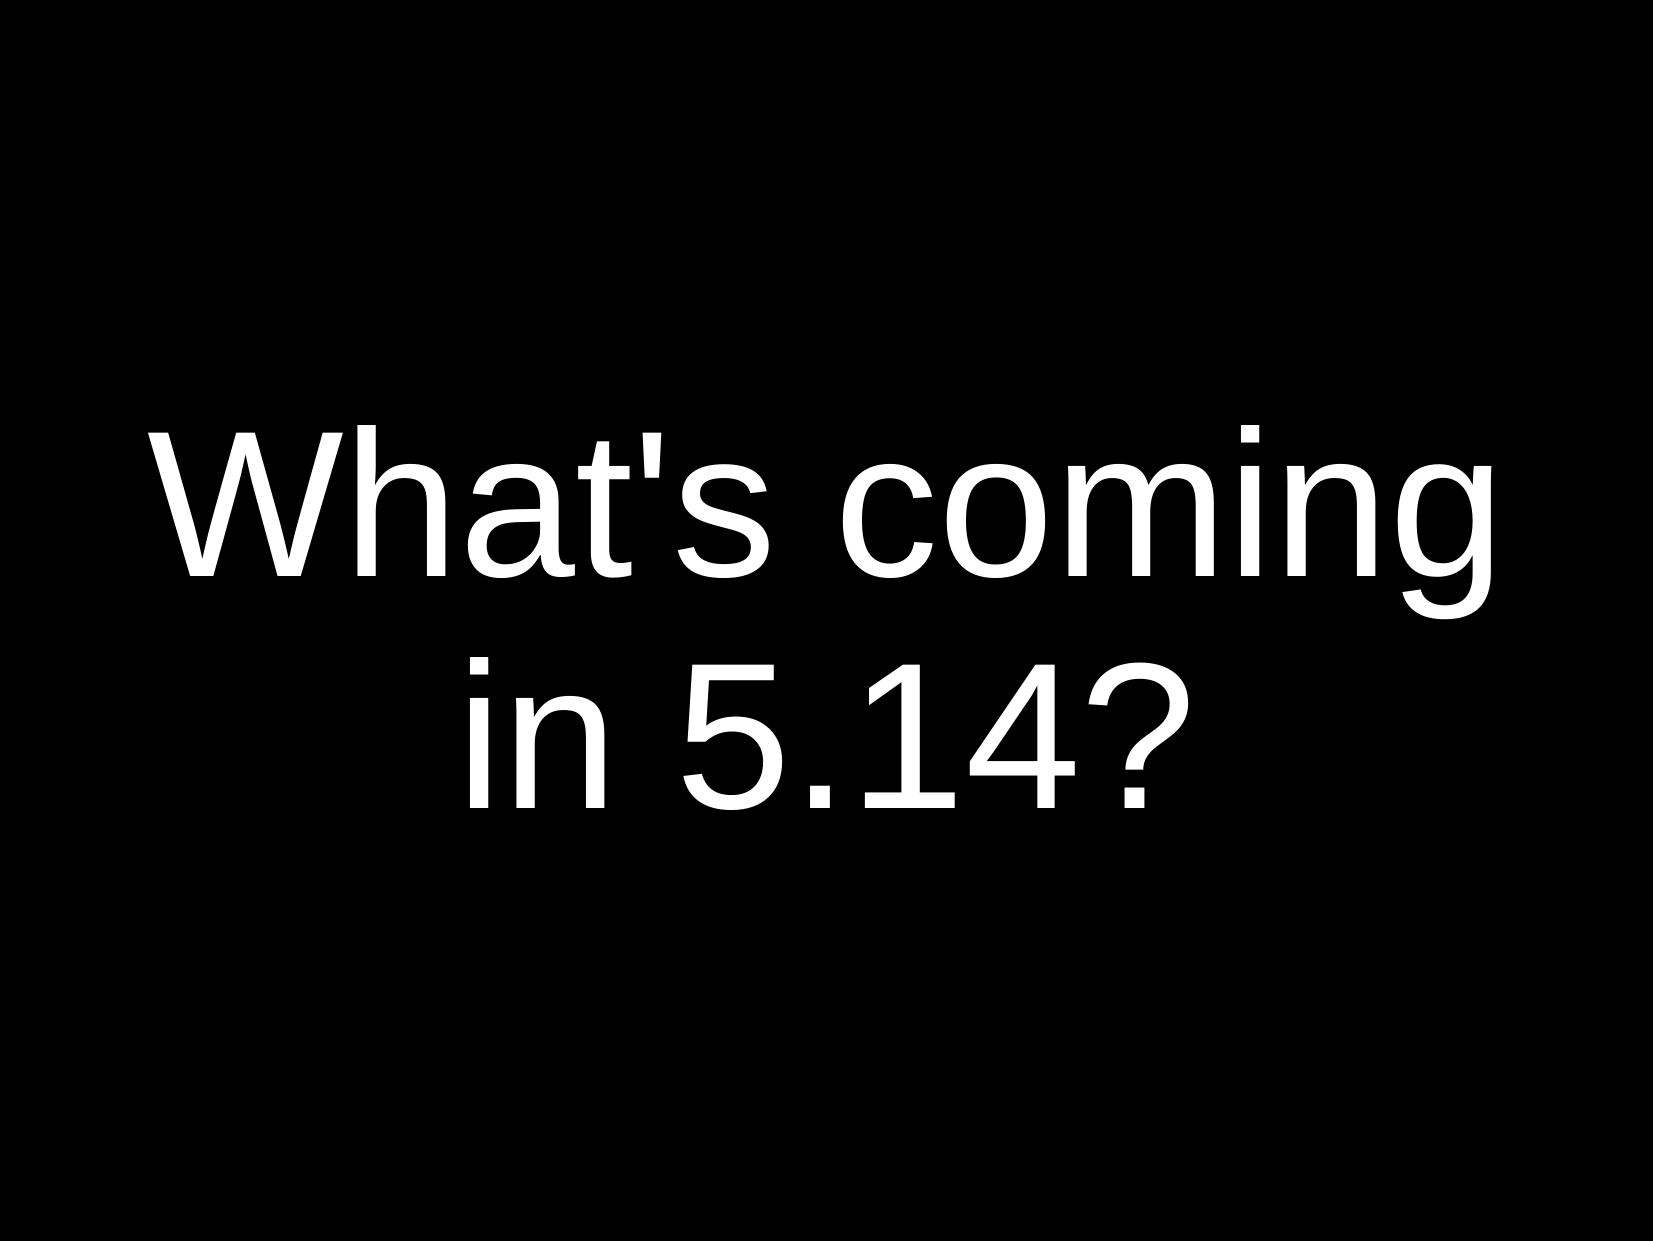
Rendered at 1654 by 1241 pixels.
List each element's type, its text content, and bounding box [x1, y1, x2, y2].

title What's coming in 5.14? [82, 101, 1571, 1140]
